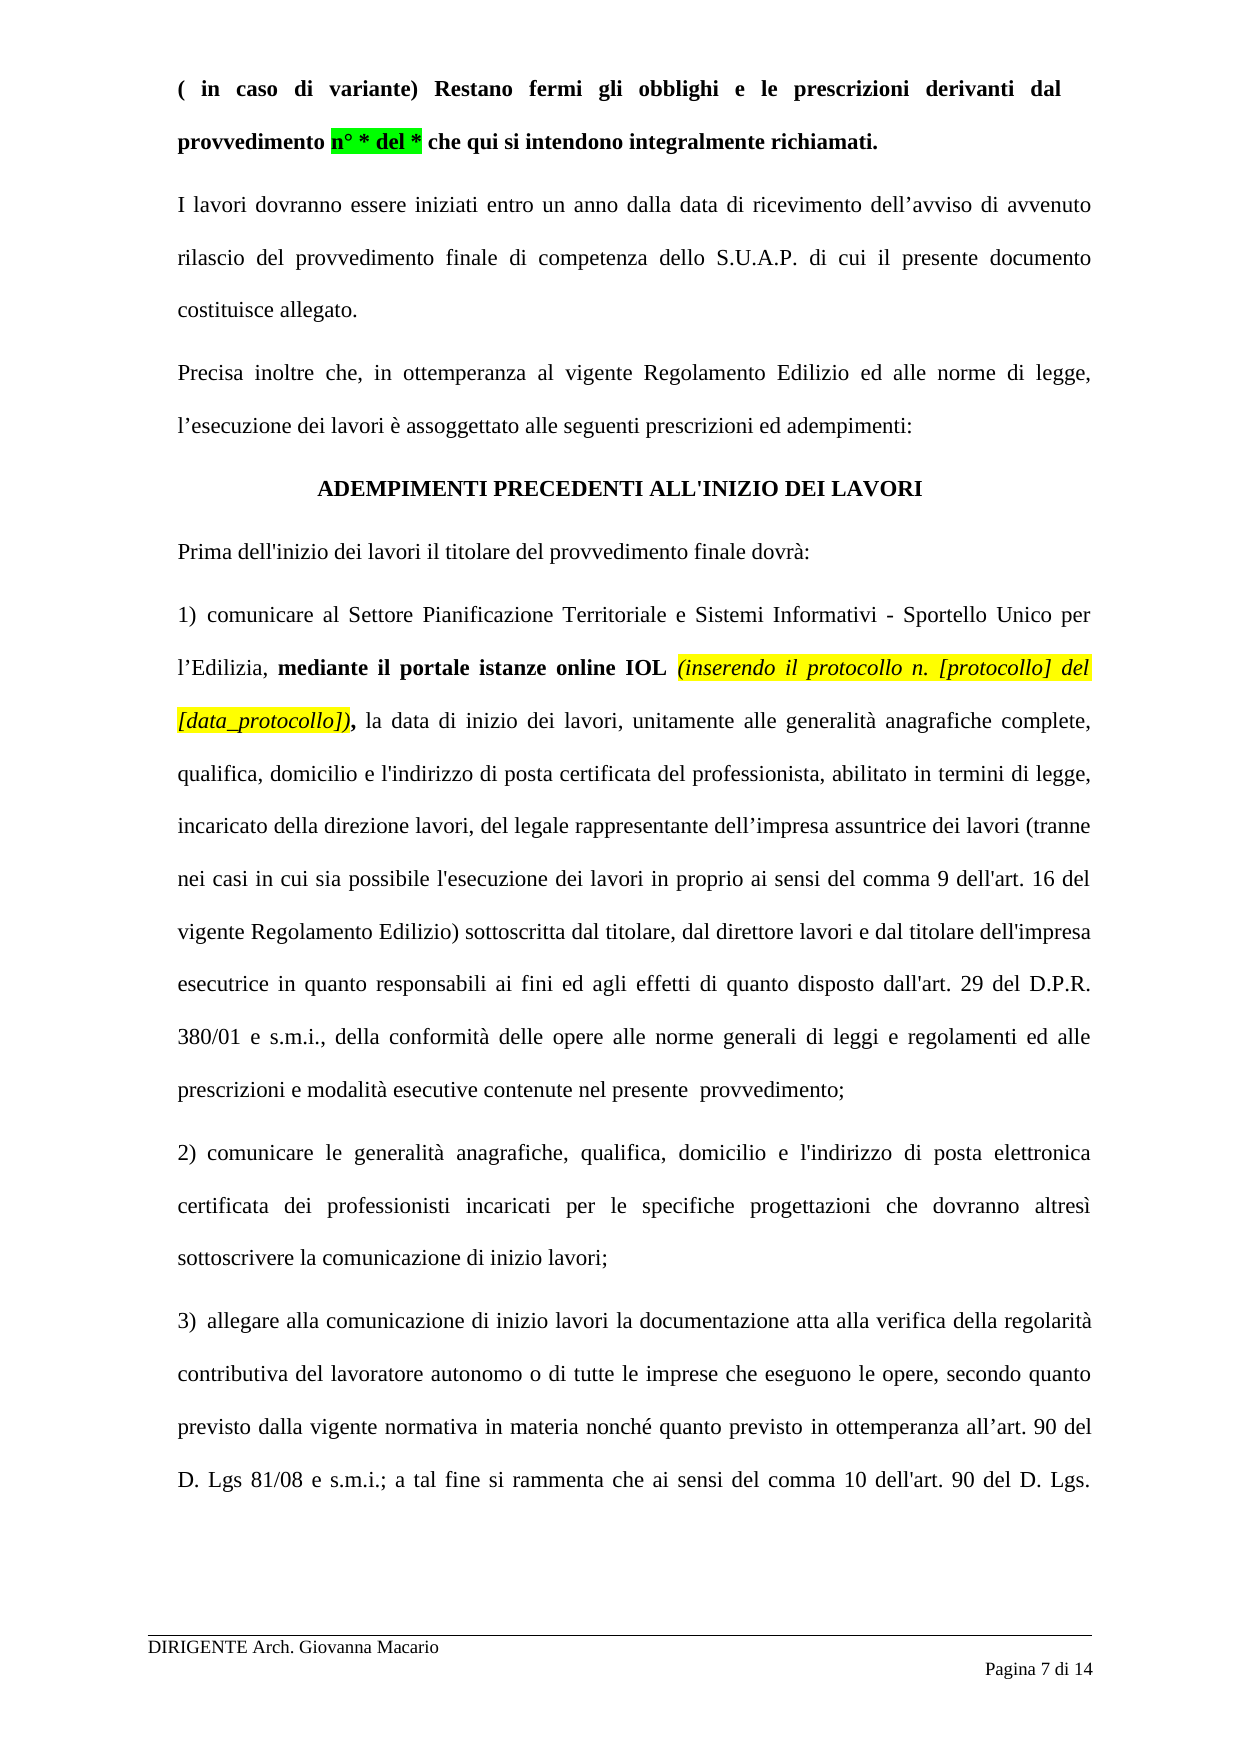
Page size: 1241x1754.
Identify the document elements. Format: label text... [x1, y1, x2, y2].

list comunicare le generalità anagrafiche, qualifica, domicilio e l'indirizzo di posta elettronica certificata dei professionisti incaricati per le specifiche progettazioni che dovranno altresì sottoscrivere la comunicazione di inizio lavori; [177, 1139, 1092, 1271]
text I lavori dovranno essere iniziati entro un anno dalla data di ricevimento dell’avviso di avvenuto rilascio del provvedimento finale di competenza dello S.U.A.P. di cui il presente documento costituisce allegato. [177, 191, 1092, 323]
text Prima dell'inizio dei lavori il titolare del provvedimento finale dovrà: [177, 538, 1063, 565]
list allegare alla comunicazione di inizio lavori la documentazione atta alla verifica della regolarità contributiva del lavoratore autonomo o di tutte le imprese che eseguono le opere, secondo quanto previsto dalla vigente normativa in materia nonché quanto previsto in ottemperanza all’art. 90 del D. Lgs 81/08 e s.m.i.; a tal fine si rammenta che ai sensi del comma 10 dell'art. 90 del D. Lgs. [177, 1307, 1092, 1492]
list comunicare al Settore Pianificazione Territoriale e Sistemi Informativi - Sportello Unico per l’Edilizia, mediante il portale istanze online IOL (inserendo il protocollo n. [protocollo] del [data_protocollo]), la data di inizio dei lavori, unitamente alle generalità anagrafiche complete, qualifica, domicilio e l'indirizzo di posta certificata del professionista, abilitato in termini di legge, incaricato della direzione lavori, del legale rappresentante dell’impresa assuntrice dei lavori (tranne nei casi in cui sia possibile l'esecuzione dei lavori in proprio ai sensi del comma 9 dell'art. 16 del vigente Regolamento Edilizio) sottoscritta dal titolare, dal direttore lavori e dal titolare dell'impresa esecutrice in quanto responsabili ai fini ed agli effetti di quanto disposto dall'art. 29 del D.P.R. 380/01 e s.m.i., della conformità delle opere alle norme generali di leggi e regolamenti ed alle prescrizioni e modalità esecutive contenute nel presente provvedimento; [177, 601, 1092, 1102]
text ( in caso di variante) Restano fermi gli obblighi e le prescrizioni derivanti dal provvedimento n° * del * che qui si intendono integralmente richiamati. [177, 75, 1063, 154]
text Precisa inoltre che, in ottemperanza al vigente Regolamento Edilizio ed alle norme di legge, l’esecuzione dei lavori è assoggettato alle seguenti prescrizioni ed adempimenti: [177, 359, 1092, 438]
text ADEMPIMENTI PRECEDENTI ALL'INIZIO DEI LAVORI [177, 475, 1063, 502]
